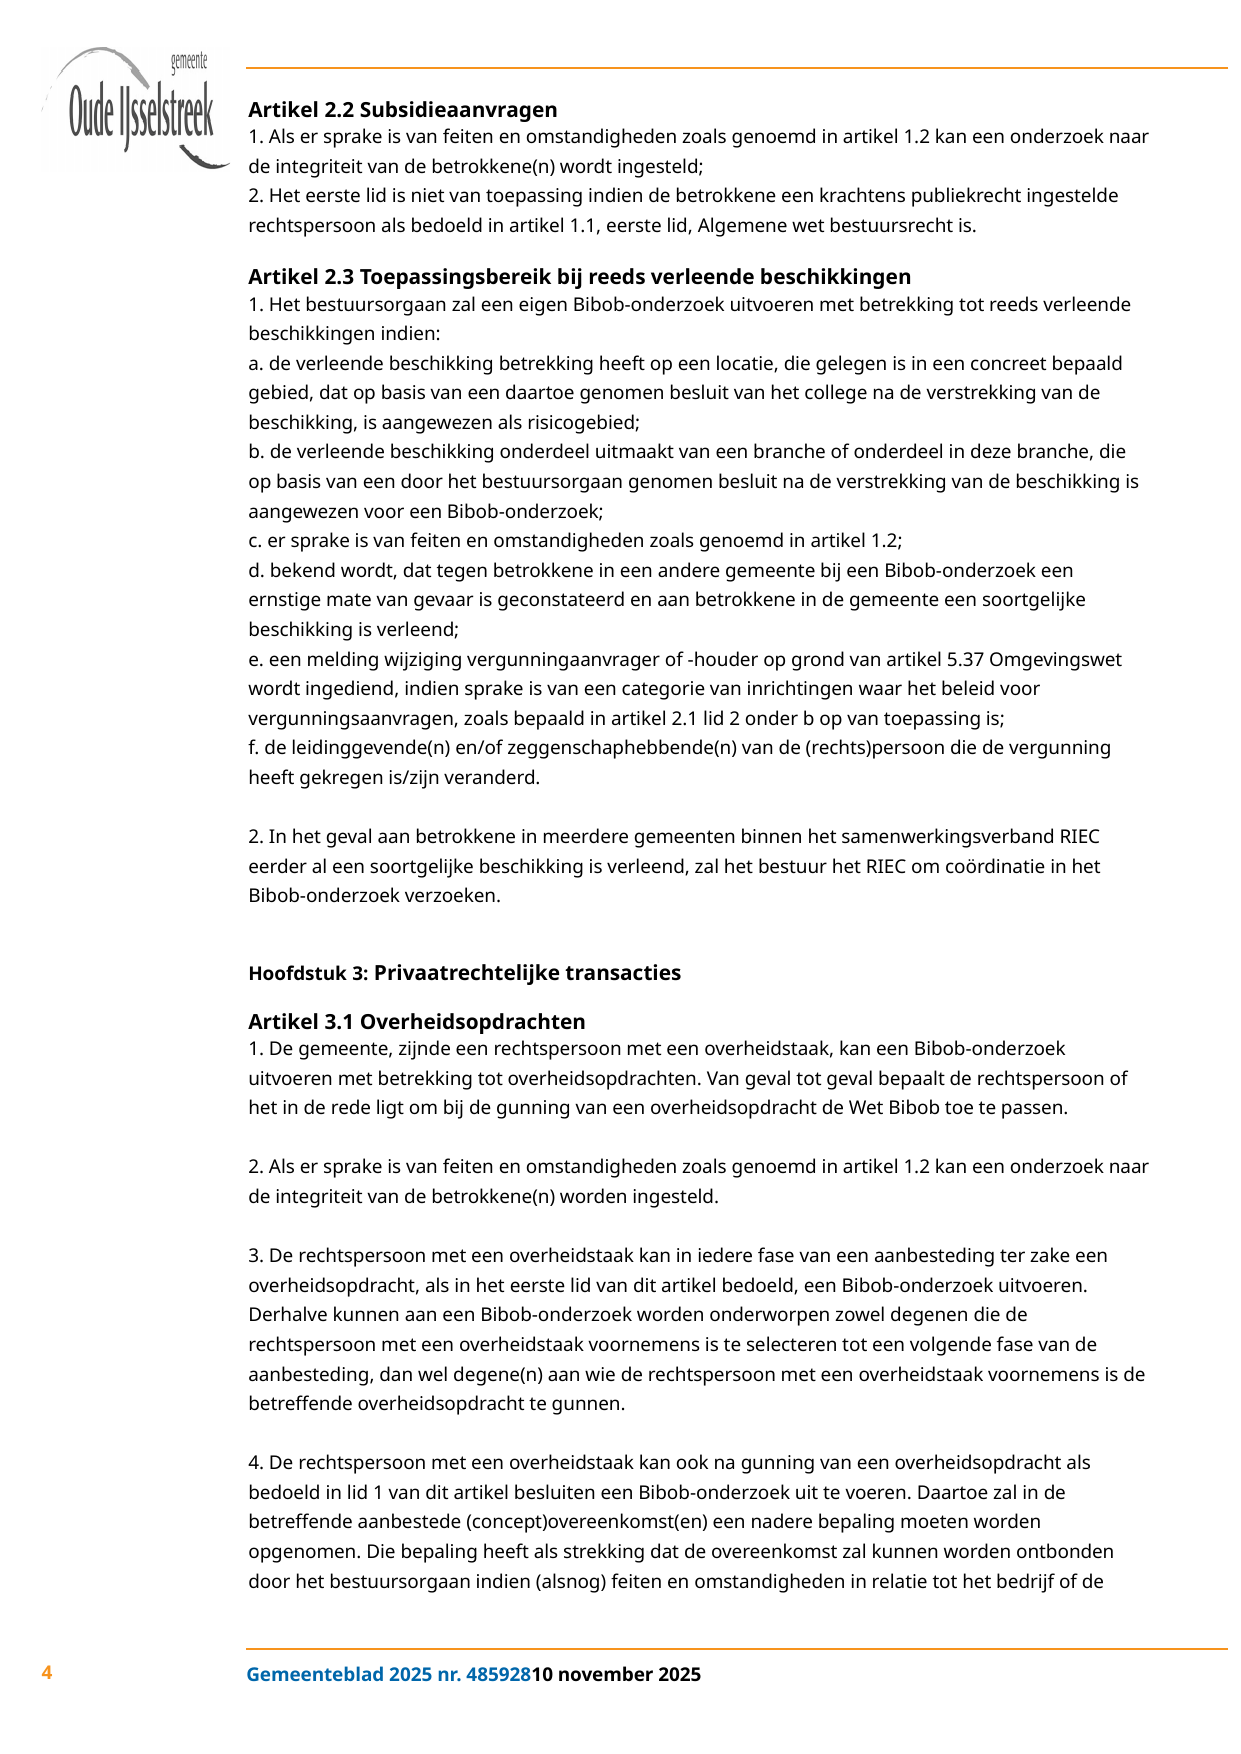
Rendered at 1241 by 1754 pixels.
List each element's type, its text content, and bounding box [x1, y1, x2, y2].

text 2. In het geval aan betrokkene in meerdere gemeenten binnen het samenwerkingsverband RIEC eerder al een soortgelijke beschikking is verleend, zal het bestuur het RIEC om coördinatie in het Bibob-onderzoek verzoeken. [248, 823, 1152, 908]
text d. bekend wordt, dat tegen betrokkene in een andere gemeente bij een Bibob-onderzoek een ernstige mate van gevaar is geconstateerd en aan betrokkene in de gemeente een soortgelijke beschikking is verleend; [248, 557, 1152, 642]
text b. de verleende beschikking onderdeel uitmaakt van een branche of onderdeel in deze branche, die op basis van een door het bestuursorgaan genomen besluit na de verstrekking van de beschikking is aangewezen voor een Bibob-onderzoek; [248, 439, 1152, 524]
text Artikel 2.3 Toepassingsbereik bij reeds verleende beschikkingen [248, 262, 1152, 291]
text a. de verleende beschikking betrekking heeft op een locatie, die gelegen is in een concreet bepaald gebied, dat op basis van een daartoe genomen besluit van het college na de verstrekking van de beschikking, is aangewezen als risicogebied; [248, 350, 1152, 435]
text Hoofdstuk 3: Privaatrechtelijke transacties [248, 958, 1152, 986]
text 4. De rechtspersoon met een overheidstaak kan ook na gunning van een overheidsopdracht als bedoeld in lid 1 van dit artikel besluiten een Bibob-onderzoek uit te voeren. Daartoe zal in de betreffende aanbestede (concept)overeenkomst(en) een nadere bepaling moeten worden opgenomen. Die bepaling heeft als strekking dat de overeenkomst zal kunnen worden ontbonden door het bestuursorgaan indien (alsnog) feiten en omstandigheden in relatie tot het bedrijf of de [248, 1449, 1152, 1594]
text c. er sprake is van feiten en omstandigheden zoals genoemd in artikel 1.2; [248, 527, 1152, 553]
text Artikel 3.1 Overheidsopdrachten [248, 1007, 1152, 1035]
text e. een melding wijziging vergunningaanvrager of -houder op grond van artikel 5.37 Omgevingswet wordt ingediend, indien sprake is van een categorie van inrichtingen waar het beleid voor vergunningsaanvragen, zoals bepaald in artikel 2.1 lid 2 onder b op van toepassing is; [248, 646, 1152, 731]
text 2. Het eerste lid is niet van toepassing indien de betrokkene een krachtens publiekrecht ingestelde rechtspersoon als bedoeld in artikel 1.1, eerste lid, Algemene wet bestuursrecht is. [248, 182, 1152, 238]
text 1. Het bestuursorgaan zal een eigen Bibob-onderzoek uitvoeren met betrekking tot reeds verleende beschikkingen indien: [248, 291, 1152, 346]
text 1. Als er sprake is van feiten en omstandigheden zoals genoemd in artikel 1.2 kan een onderzoek naar de integriteit van de betrokkene(n) wordt ingesteld; [248, 123, 1152, 178]
text 2. Als er sprake is van feiten en omstandigheden zoals genoemd in artikel 1.2 kan een onderzoek naar de integriteit van de betrokkene(n) worden ingesteld. [248, 1154, 1152, 1209]
text 1. De gemeente, zijnde een rechtspersoon met een overheidstaak, kan een Bibob-onderzoek uitvoeren met betrekking tot overheidsopdrachten. Van geval tot geval bepaalt de rechtspersoon of het in de rede ligt om bij de gunning van een overheidsopdracht de Wet Bibob toe te passen. [248, 1035, 1152, 1120]
picture [41, 47, 231, 172]
text 3. De rechtspersoon met een overheidstaak kan in iedere fase van een aanbesteding ter zake een overheidsopdracht, als in het eerste lid van dit artikel bedoeld, een Bibob-onderzoek uitvoeren. Derhalve kunnen aan een Bibob-onderzoek worden onderworpen zowel degenen die de rechtspersoon met een overheidstaak voornemens is te selecteren tot een volgende fase van de aanbesteding, dan wel degene(n) aan wie de rechtspersoon met een overheidstaak voornemens is de betreffende overheidsopdracht te gunnen. [248, 1242, 1152, 1416]
text Artikel 2.2 Subsidieaanvragen [248, 95, 1152, 123]
text f. de leidinggevende(n) en/of zeggenschaphebbende(n) van de (rechts)persoon die de vergunning heeft gekregen is/zijn veranderd. [248, 734, 1152, 790]
